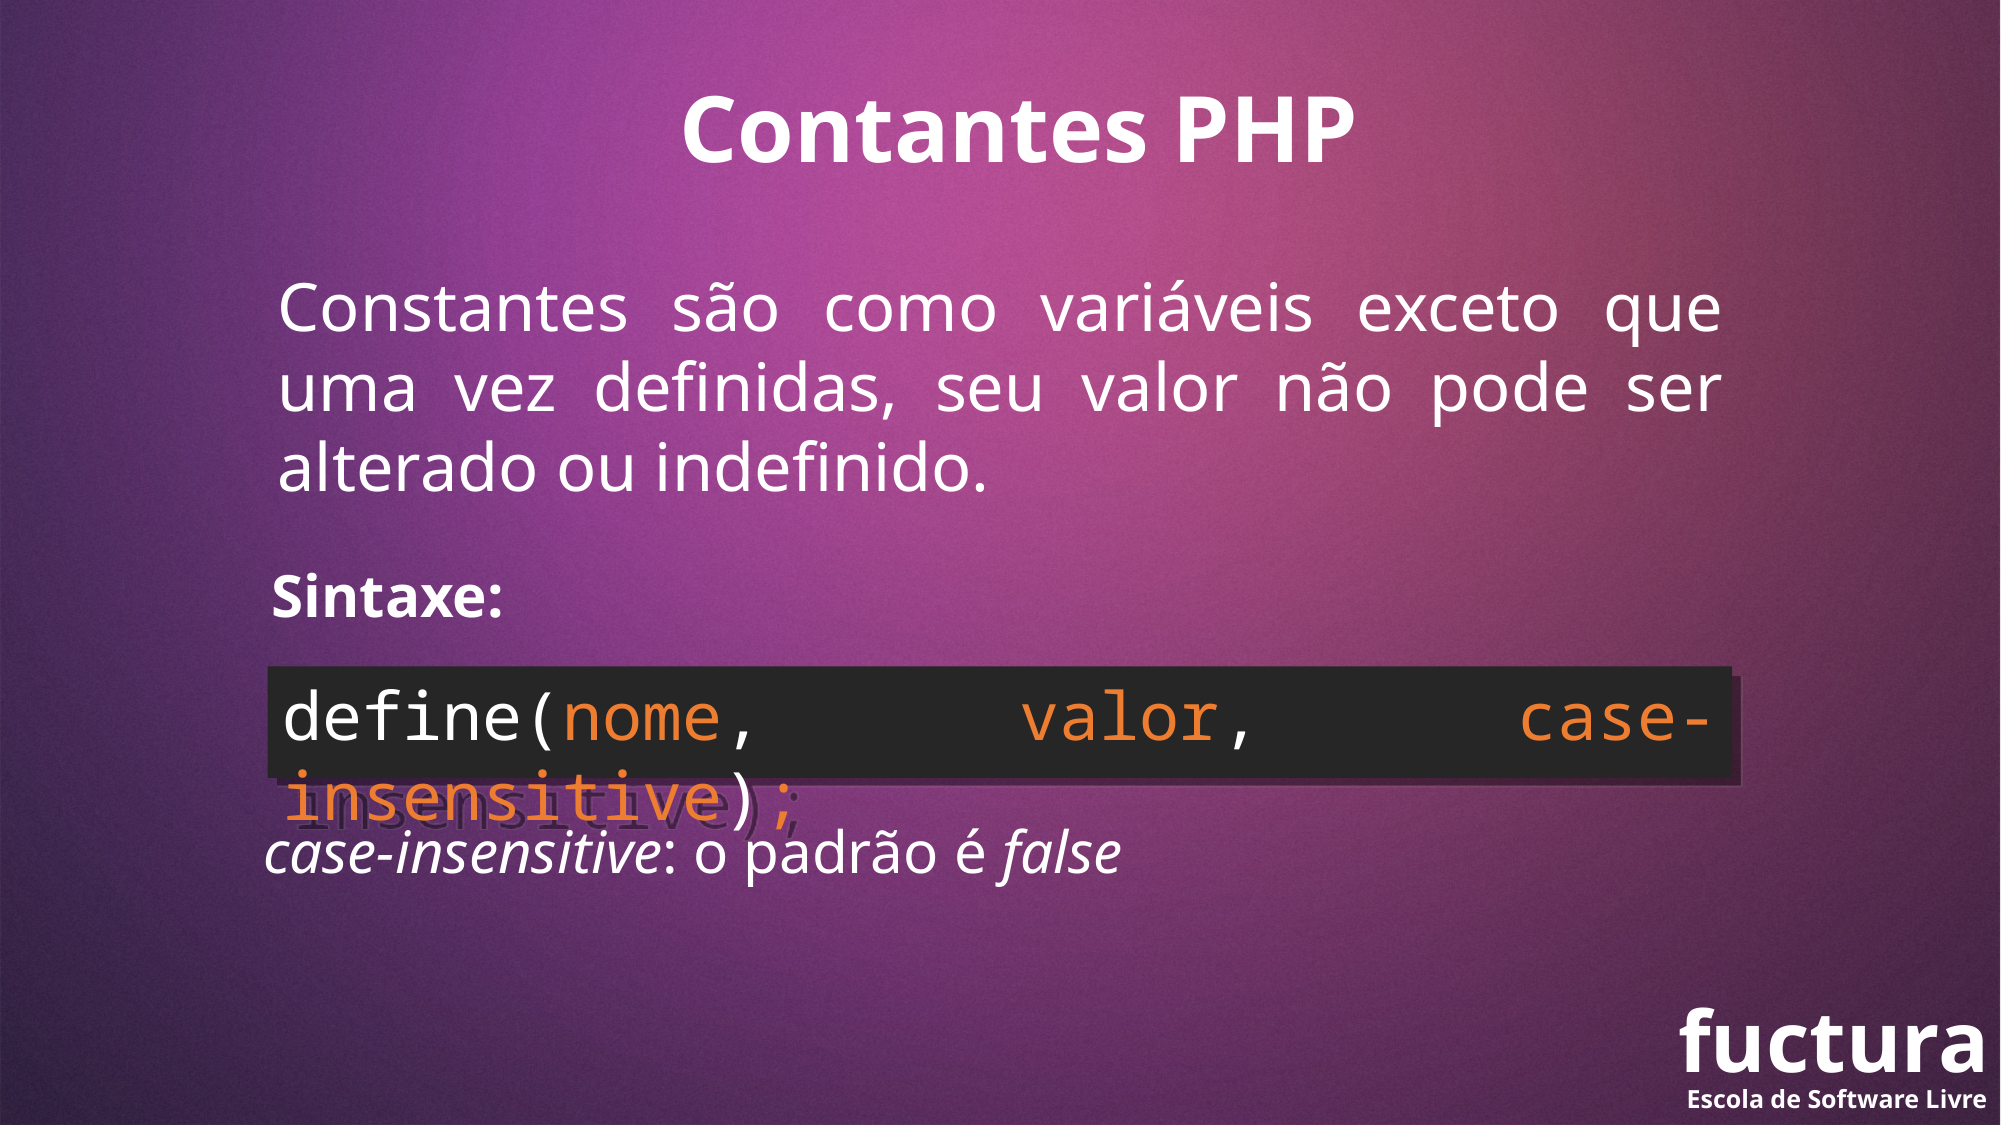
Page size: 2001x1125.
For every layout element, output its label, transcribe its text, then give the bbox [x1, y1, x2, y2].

text_box Sintaxe: [256, 537, 617, 659]
text_box fuctura [1659, 980, 2000, 1122]
text_box case-insensitive: o padrão é false [248, 794, 1740, 916]
text_box Contantes PHP [628, 71, 1409, 194]
picture [0, 0, 2001, 1125]
text_box define(nome, valor, case-insensitive); [267, 666, 1733, 778]
text_box Escola de Software Livre [1664, 1076, 2000, 1122]
text_box Constantes são como variáveis exceto que uma vez definidas, seu valor não pode ser alterado ou indefinido. [225, 257, 1741, 540]
